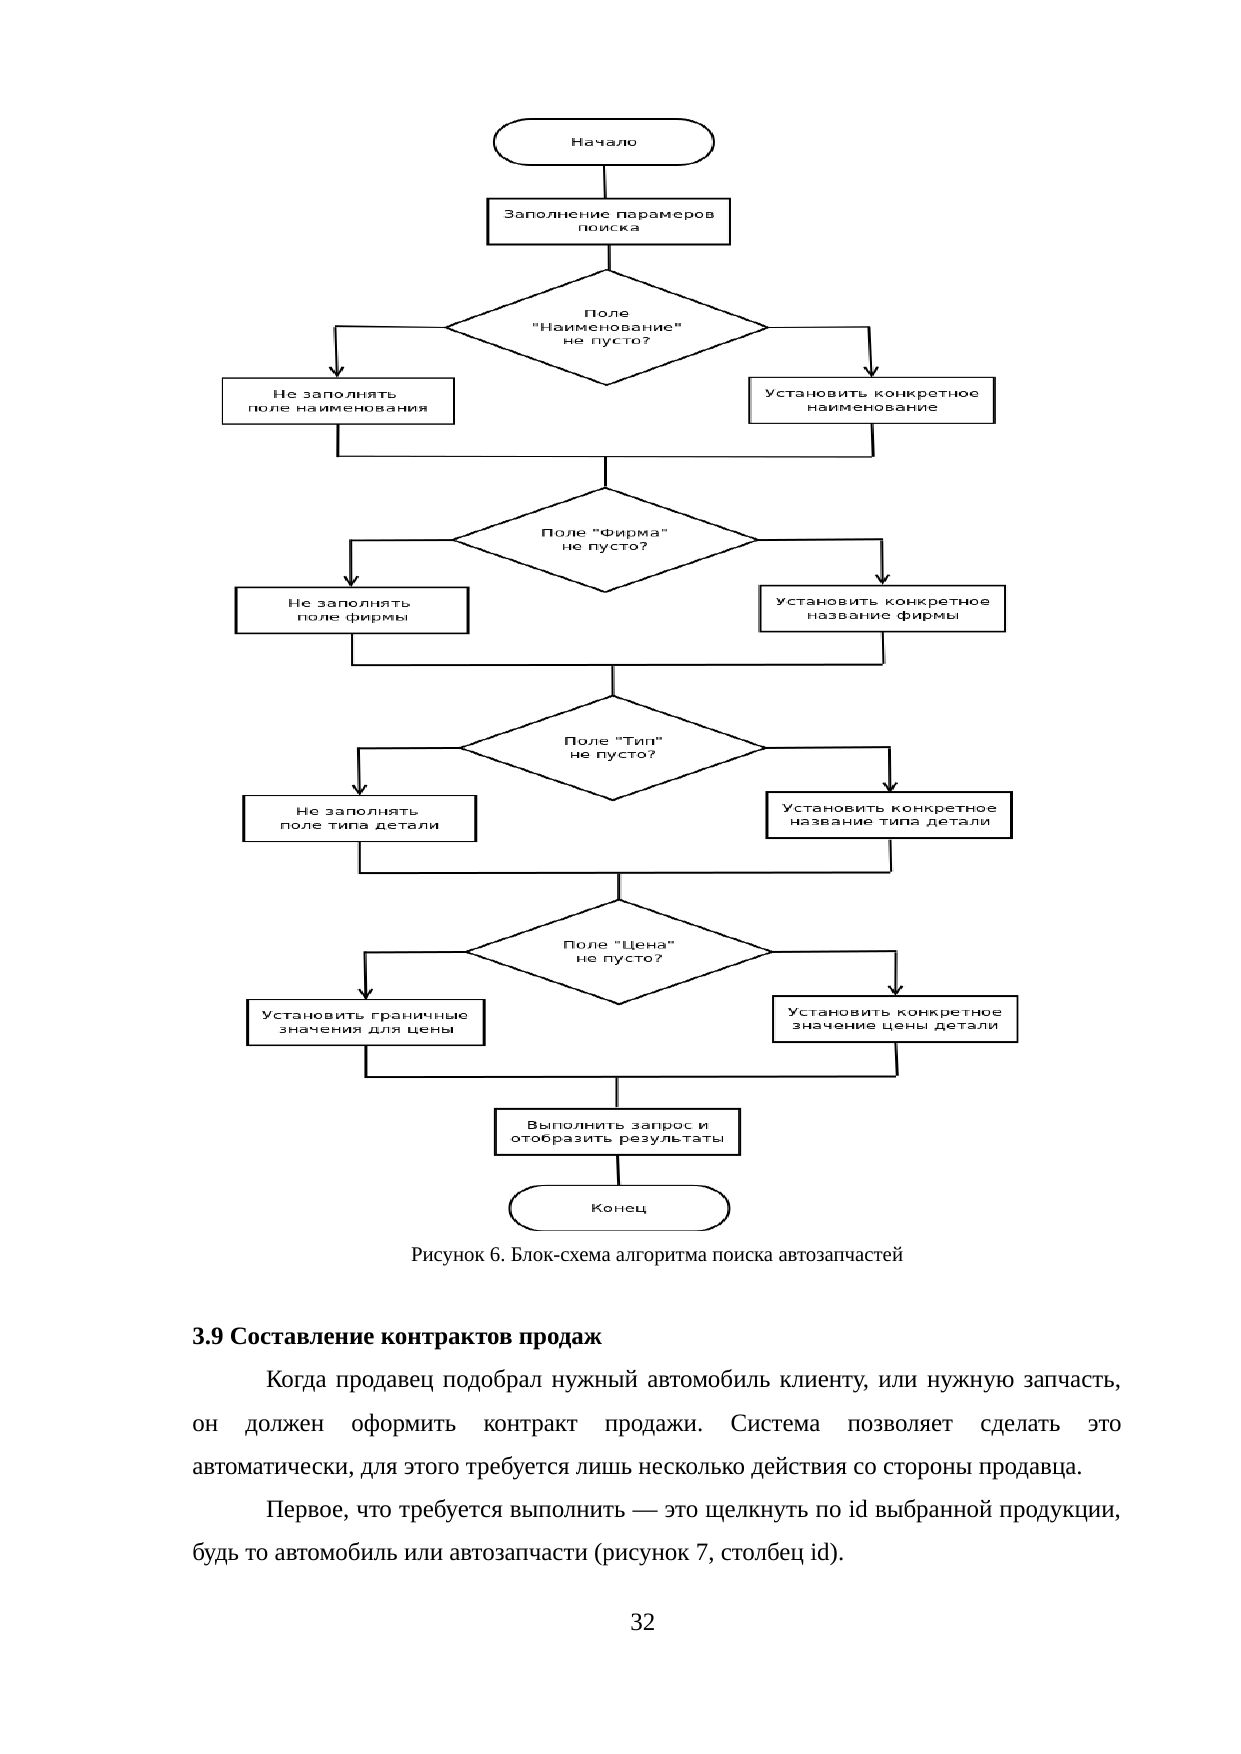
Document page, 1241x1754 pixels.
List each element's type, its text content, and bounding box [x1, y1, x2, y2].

text Рисунок 6. Блок-схема алгоритма поиска автозапчастей [192, 1231, 1122, 1266]
picture [221, 118, 1019, 1231]
text Когда продавец подобрал нужный автомобиль клиенту, или нужную запчасть, он должен оформить контракт продажи. Система позволяет сделать это автоматически, для этого требуется лишь несколько действия со стороны продавца. [192, 1364, 1122, 1479]
text Первое, что требуется выполнить — это щелкнуть по id выбранной продукции, будь то автомобиль или автозапчасти (рисунок 7, столбец id). [192, 1494, 1122, 1566]
subtitle 3.9 Составление контрактов продаж [192, 1321, 1122, 1350]
